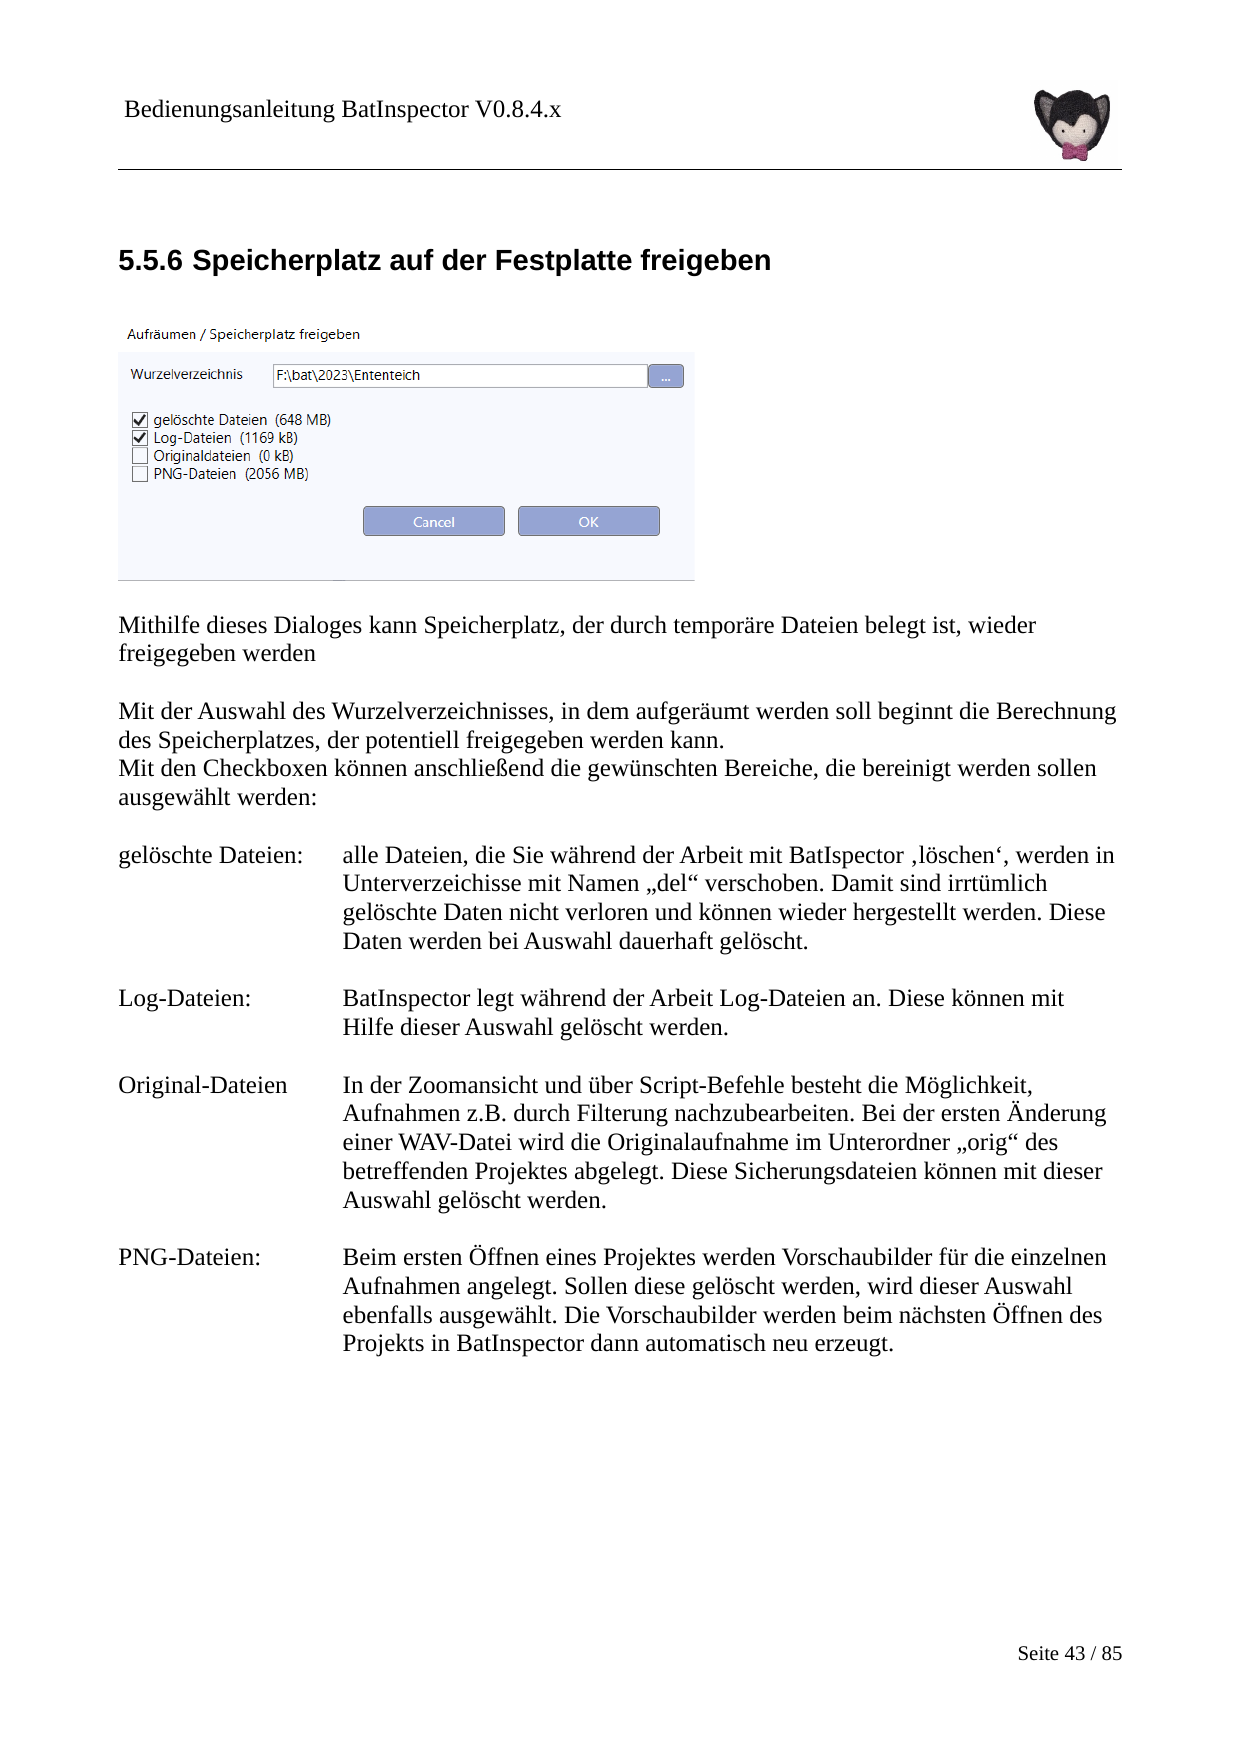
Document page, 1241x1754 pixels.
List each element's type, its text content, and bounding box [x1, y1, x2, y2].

text gelöschte Dateien: alle Dateien, die Sie während der Arbeit mit BatIspector ‚löschen‘, werden in Unterverzeichisse mit Namen „del“ verschoben. Damit sind irrtümlich gelöschte Daten nicht verloren und können wieder hergestellt werden. Diese Daten werden bei Auswahl dauerhaft gelöscht. [118, 840, 1122, 955]
text Log-Dateien: BatInspector legt während der Arbeit Log-Dateien an. Diese können mit Hilfe dieser Auswahl gelöscht werden. [118, 983, 1122, 1041]
text Mithilfe dieses Dialoges kann Speicherplatz, der durch temporäre Dateien belegt ist, wieder freigegeben werden [118, 610, 1122, 667]
text Mit der Auswahl des Wurzelverzeichnisses, in dem aufgeräumt werden soll beginnt die Berechnung des Speicherplatzes, der potentiell freigegeben werden kann. [118, 696, 1122, 753]
text Original-Dateien In der Zoomansicht und über Script-Befehle besteht die Möglichkeit, Aufnahmen z.B. durch Filterung nachzubearbeiten. Bei der ersten Änderung einer WAV-Datei wird die Originalaufnahme im Unterordner „orig“ des betreffenden Projektes abgelegt. Diese Sicherungsdateien können mit dieser Auswahl gelöscht werden. [118, 1070, 1122, 1213]
subtitle Speicherplatz auf der Festplatte freigeben [118, 243, 1122, 276]
text Mit den Checkboxen können anschließend die gewünschten Bereiche, die bereinigt werden sollen ausgewählt werden: [118, 753, 1122, 811]
text PNG-Dateien: Beim ersten Öffnen eines Projektes werden Vorschaubilder für die einzelnen Aufnahmen angelegt. Sollen diese gelöscht werden, wird dieser Auswahl ebenfalls ausgewählt. Die Vorschaubilder werden beim nächsten Öffnen des Projekts in BatInspector dann automatisch neu erzeugt. [118, 1242, 1122, 1357]
picture [118, 317, 695, 581]
picture [1030, 80, 1119, 169]
